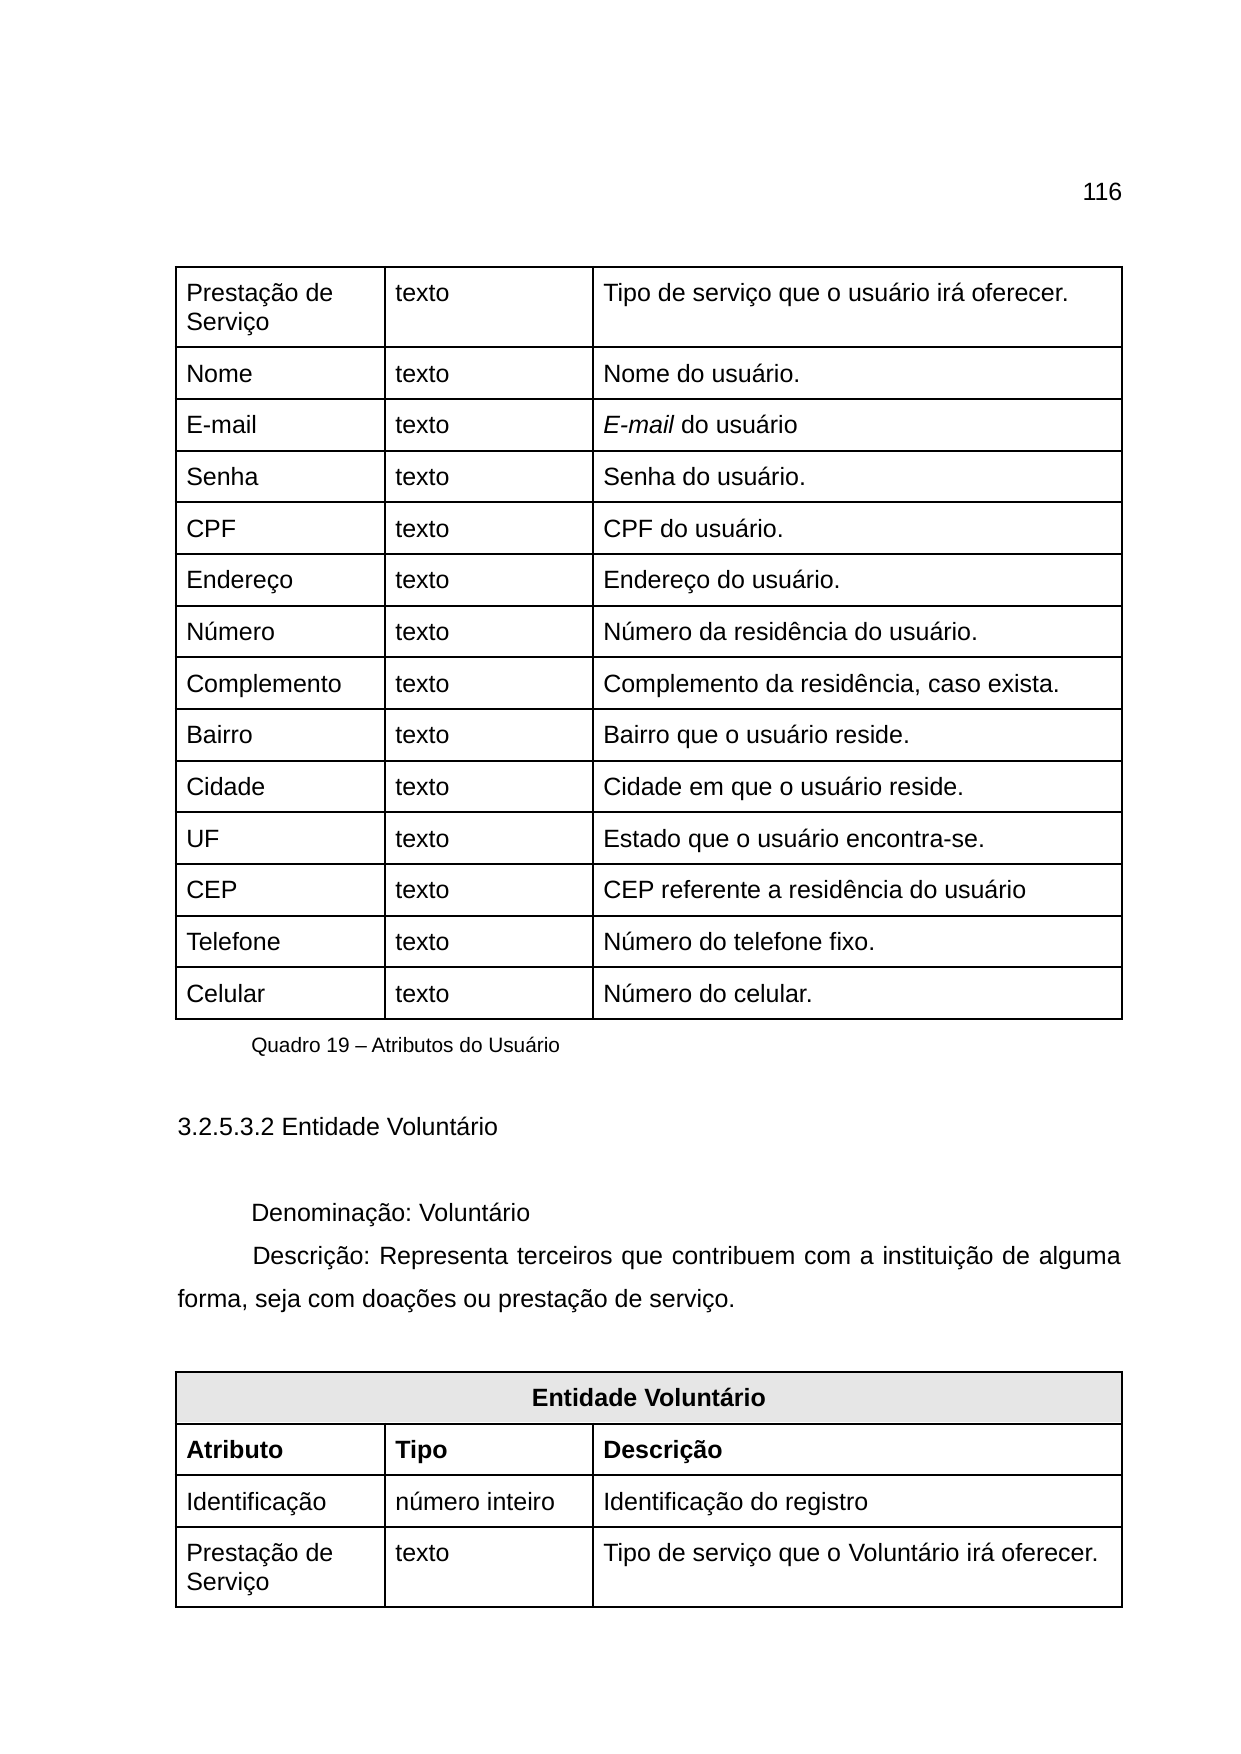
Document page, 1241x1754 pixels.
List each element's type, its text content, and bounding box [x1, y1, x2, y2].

table_cell Senha do usuário. [594, 452, 1121, 501]
table_cell Estado que o usuário encontra-se. [594, 813, 1121, 863]
table_cell texto [386, 968, 592, 1018]
table_cell texto [386, 607, 592, 656]
table_cell Número do celular. [594, 968, 1121, 1018]
text 3.2.5.3.2 Entidade Voluntário [177, 1112, 1122, 1141]
text Descrição: Representa terceiros que contribuem com a instituição de alguma forma, seja com doações ou prestação de serviço. [177, 1241, 1122, 1313]
table_cell Atributo [177, 1425, 384, 1474]
table_cell número inteiro [386, 1476, 592, 1526]
table_cell texto [386, 762, 592, 811]
table_cell texto [386, 452, 592, 501]
text Denominação: Voluntário [177, 1198, 1122, 1227]
table_cell Prestação de Serviço [177, 1528, 384, 1606]
table_cell Número da residência do usuário. [594, 607, 1121, 656]
table_cell Endereço [177, 555, 384, 604]
table_cell Telefone [177, 917, 384, 966]
table_cell E-mail do usuário [594, 400, 1121, 449]
table_cell texto [386, 555, 592, 604]
table_cell Identificação [177, 1476, 384, 1526]
table_cell texto [386, 268, 592, 346]
table_cell Número [177, 607, 384, 656]
table_cell texto [386, 348, 592, 398]
table_cell texto [386, 710, 592, 759]
table_cell Complemento da residência, caso exista. [594, 658, 1121, 708]
table_cell Nome [177, 348, 384, 398]
table_cell Bairro [177, 710, 384, 759]
table_cell Número do telefone fixo. [594, 917, 1121, 966]
table_cell texto [386, 400, 592, 449]
table_cell UF [177, 813, 384, 863]
table_cell Tipo de serviço que o usuário irá oferecer. [594, 268, 1121, 346]
table_cell Cidade em que o usuário reside. [594, 762, 1121, 811]
table_cell Tipo de serviço que o Voluntário irá oferecer. [594, 1528, 1121, 1606]
table_cell Cidade [177, 762, 384, 811]
table_header Entidade Voluntário [177, 1373, 1121, 1422]
table_cell Senha [177, 452, 384, 501]
table_cell Identificação do registro [594, 1476, 1121, 1526]
table_cell Descrição [594, 1425, 1121, 1474]
table_cell Tipo [386, 1425, 592, 1474]
table_cell texto [386, 813, 592, 863]
table_cell CEP referente a residência do usuário [594, 865, 1121, 914]
text Quadro 19 – Atributos do Usuário [177, 1032, 1122, 1056]
table_cell E-mail [177, 400, 384, 449]
table_cell texto [386, 1528, 592, 1606]
table_cell texto [386, 917, 592, 966]
table_cell Celular [177, 968, 384, 1018]
table_cell texto [386, 503, 592, 553]
table_cell Complemento [177, 658, 384, 708]
table_cell CPF [177, 503, 384, 553]
table_cell texto [386, 658, 592, 708]
table_cell Nome do usuário. [594, 348, 1121, 398]
table_cell CPF do usuário. [594, 503, 1121, 553]
table_cell texto [386, 865, 592, 914]
table_cell Endereço do usuário. [594, 555, 1121, 604]
table_cell Bairro que o usuário reside. [594, 710, 1121, 759]
table_cell Prestação de Serviço [177, 268, 384, 346]
table_cell CEP [177, 865, 384, 914]
